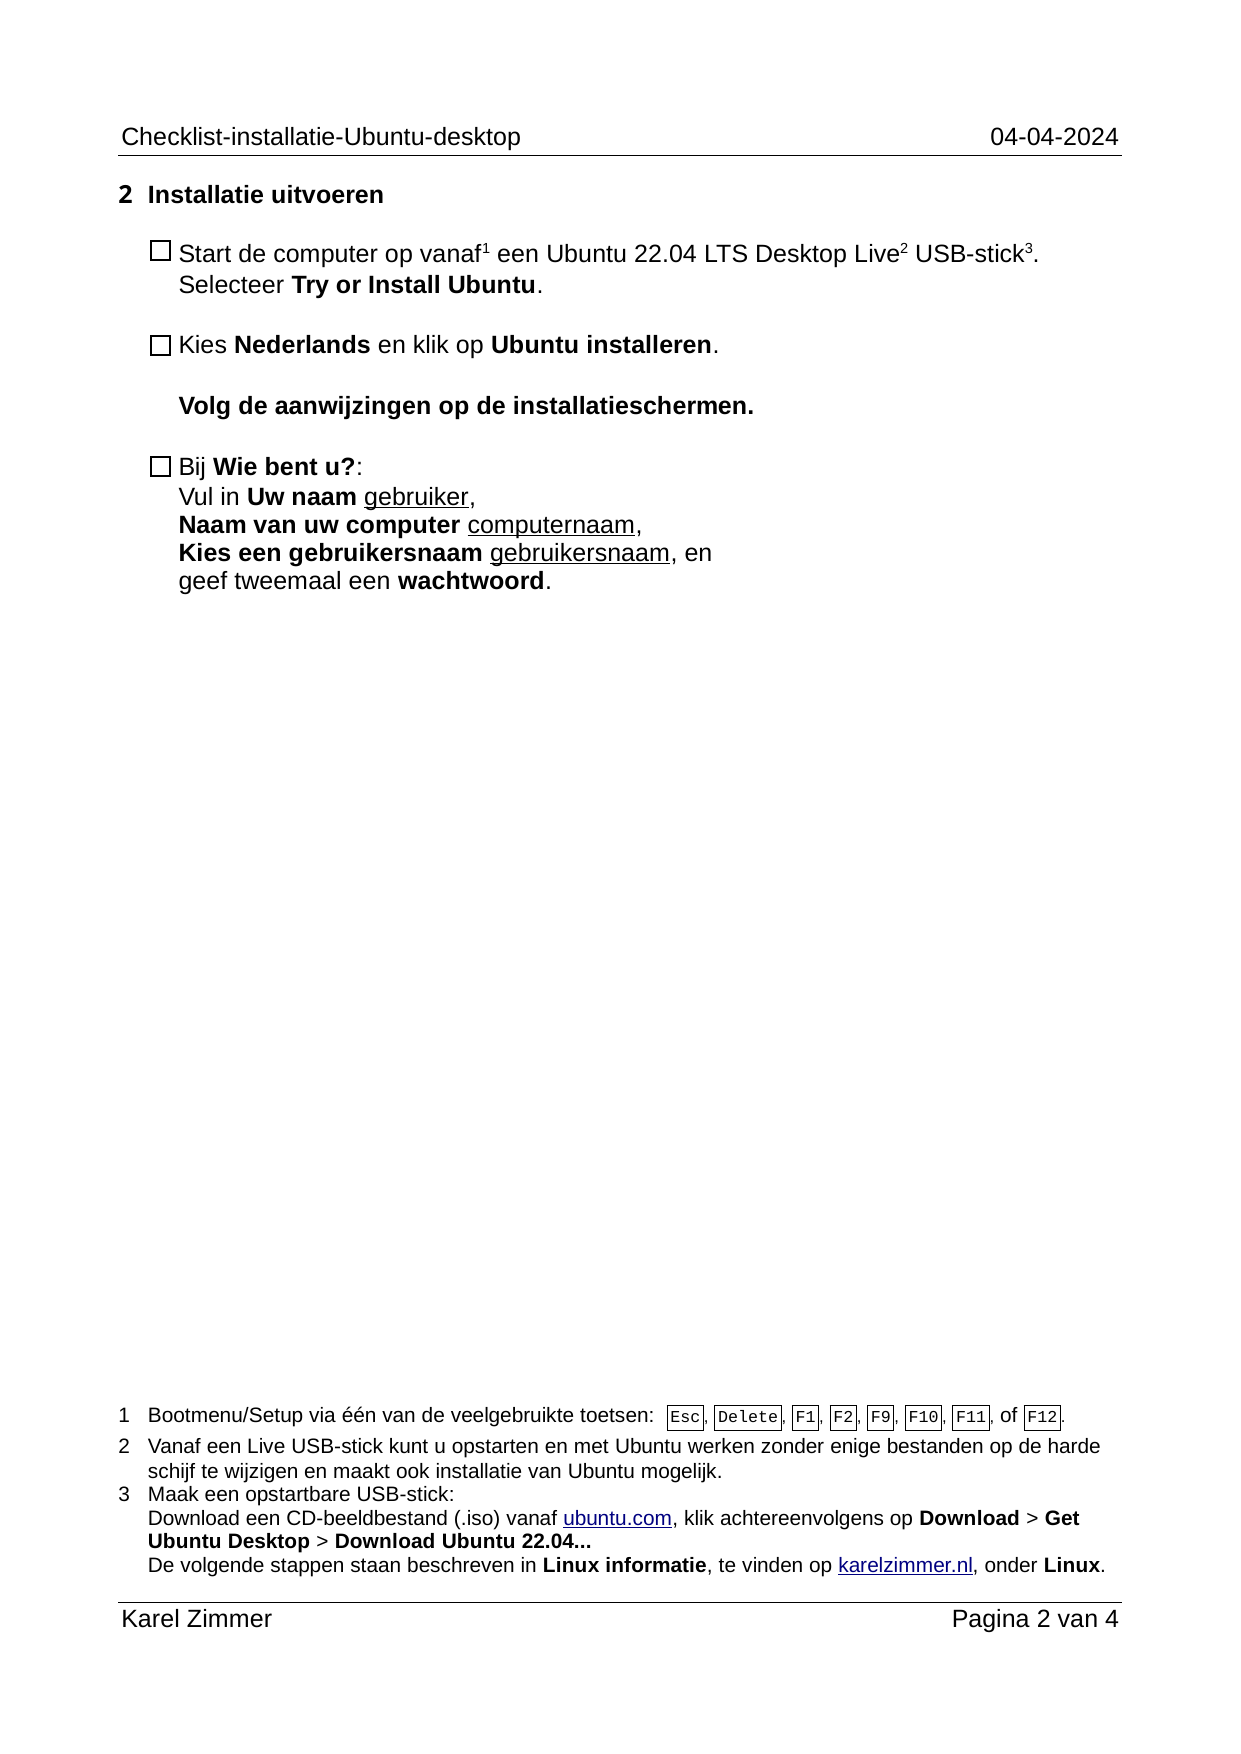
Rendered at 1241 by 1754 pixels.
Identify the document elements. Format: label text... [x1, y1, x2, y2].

table_cell Bij Wie bent u?: [177, 451, 1122, 482]
table_cell [177, 360, 1122, 391]
table_cell [118, 360, 142, 391]
table_cell [142, 482, 177, 596]
table_cell [118, 269, 142, 300]
list Installatie uitvoeren [118, 177, 1122, 211]
table_cell [142, 300, 177, 330]
table_cell [142, 451, 177, 482]
table_cell [142, 421, 177, 451]
table_cell [142, 360, 177, 391]
table_cell [118, 451, 142, 482]
table_cell [118, 330, 142, 360]
table_cell [177, 300, 1122, 330]
table_cell Selecteer Try or Install Ubuntu. [177, 269, 1122, 300]
table_header [142, 239, 177, 269]
table_header Start de computer op vanaf een Ubuntu 22.04 LTS Desktop Live USB-stick. [177, 239, 1122, 269]
table_cell [142, 330, 177, 360]
table_header [118, 239, 142, 269]
table_cell [118, 391, 142, 421]
table_cell Kies Nederlands en klik op Ubuntu installeren. [177, 330, 1122, 360]
table_cell [177, 421, 1122, 451]
table_cell Volg de aanwijzingen op de installatieschermen. [177, 391, 1122, 421]
table_cell [118, 482, 142, 596]
table_cell [142, 391, 177, 421]
table_cell Vul in Uw naam gebruiker, Naam van uw computer computernaam, Kies een gebruikersnaam gebruikersnaam, en geef tweemaal een wachtwoord. [177, 482, 1122, 596]
table_cell [118, 421, 142, 451]
table_cell [142, 269, 177, 300]
table_cell [118, 300, 142, 330]
